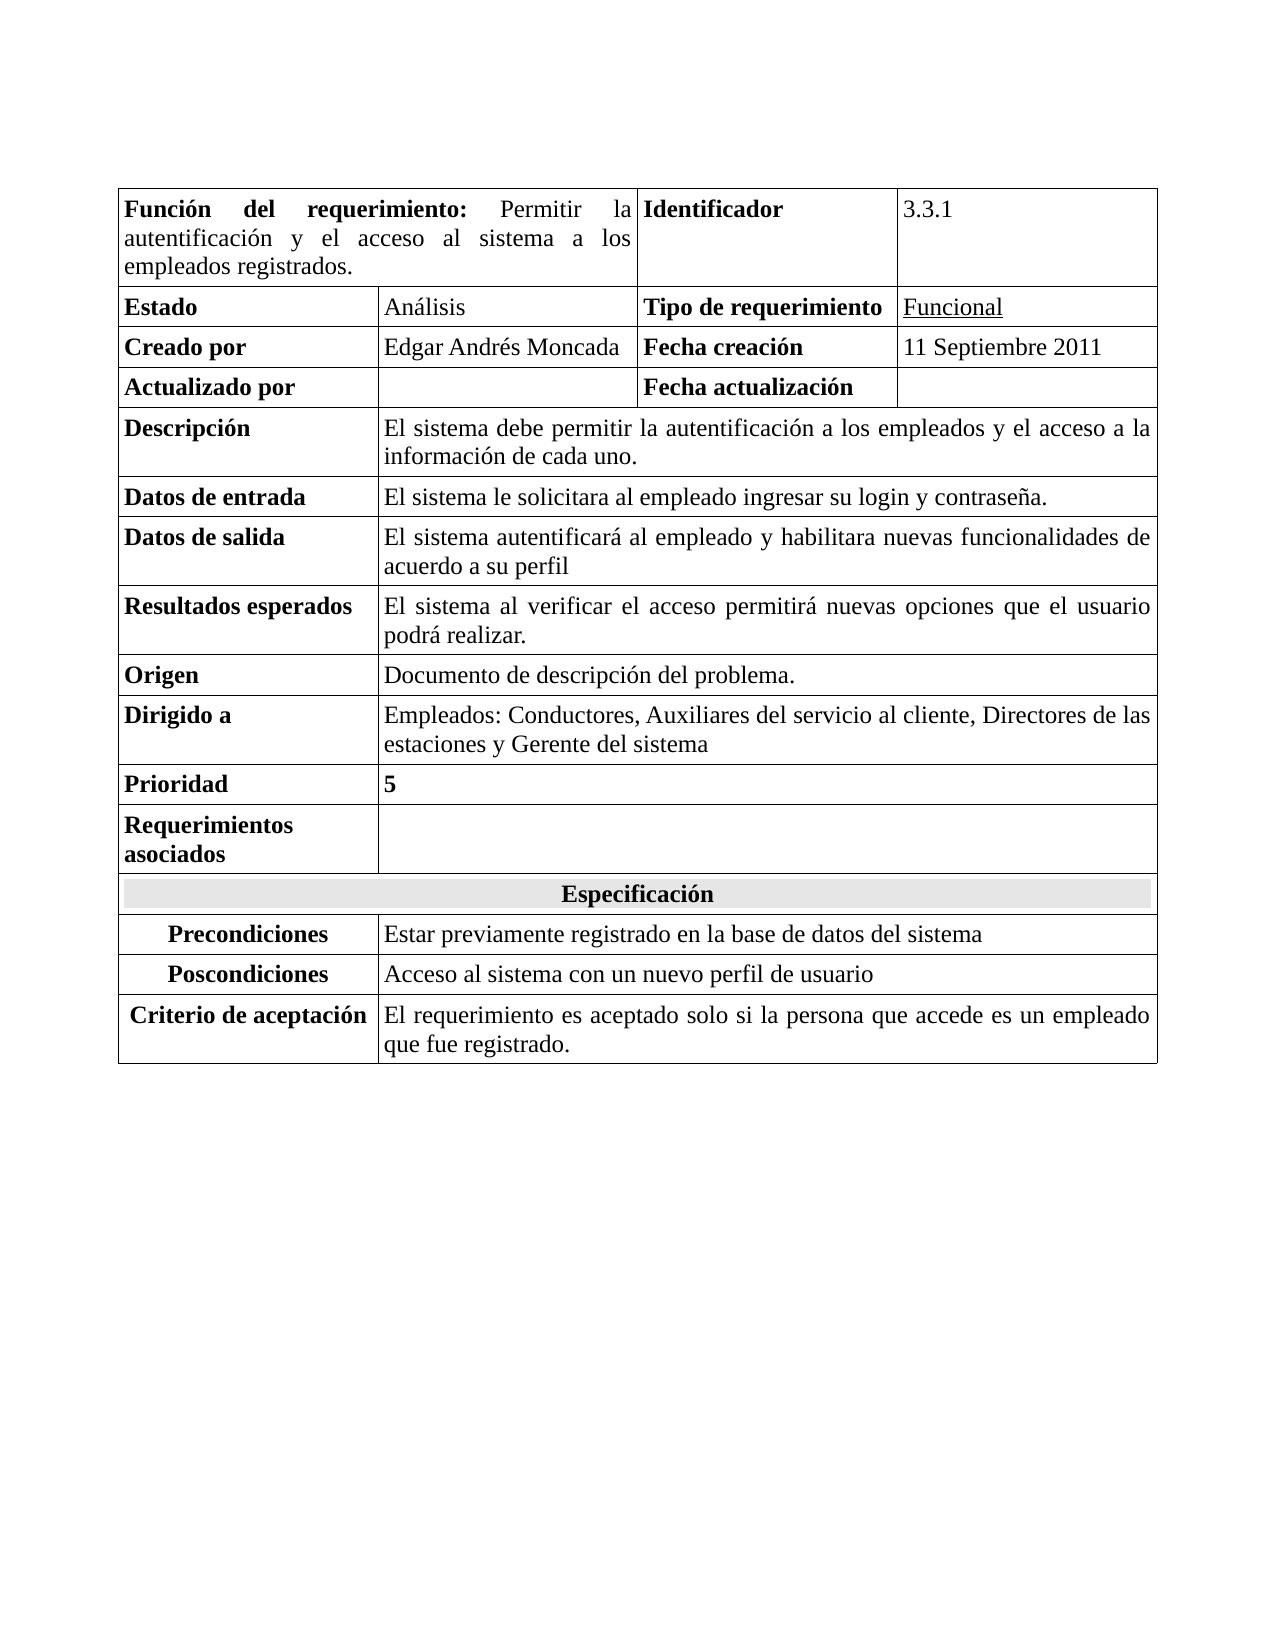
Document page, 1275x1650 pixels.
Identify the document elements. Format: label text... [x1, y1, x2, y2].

table_cell Datos de entrada [119, 477, 378, 516]
table_cell [898, 368, 1157, 407]
table_header Función del requerimiento: Permitir la autentificación y el acceso al sistema a los empleados registrados. [119, 189, 637, 286]
table_cell Fecha creación [638, 327, 897, 367]
table_cell [379, 805, 1157, 873]
table_cell Datos de salida [119, 517, 378, 585]
table_cell Fecha actualización [638, 368, 897, 407]
table_cell Origen [119, 655, 378, 695]
table_cell Edgar Andrés Moncada [379, 327, 637, 367]
table_cell El sistema autentificará al empleado y habilitara nuevas funcionalidades de acuerdo a su perfil [379, 517, 1157, 585]
table_cell Tipo de requerimiento [638, 287, 897, 326]
table_cell Documento de descripción del problema. [379, 655, 1157, 695]
table_cell Acceso al sistema con un nuevo perfil de usuario [379, 955, 1157, 994]
table_cell Requerimientos asociados [119, 805, 378, 873]
table_cell Empleados: Conductores, Auxiliares del servicio al cliente, Directores de las estaciones y Gerente del sistema [379, 696, 1157, 764]
table_cell Análisis [379, 287, 637, 326]
table_cell Criterio de aceptación [119, 995, 378, 1063]
table_cell Funcional [898, 287, 1157, 326]
table_cell Dirigido a [119, 696, 378, 764]
table_cell El sistema al verificar el acceso permitirá nuevas opciones que el usuario podrá realizar. [379, 586, 1157, 654]
table_header Identificador [638, 189, 897, 286]
table_cell Resultados esperados [119, 586, 378, 654]
table_cell Prioridad [119, 765, 378, 804]
table_cell Precondiciones [119, 915, 378, 954]
table_cell El sistema le solicitara al empleado ingresar su login y contraseña. [379, 477, 1157, 516]
table_cell Especificación [119, 874, 1157, 913]
table_cell El sistema debe permitir la autentificación a los empleados y el acceso a la información de cada uno. [379, 408, 1157, 476]
table_cell Poscondiciones [119, 955, 378, 994]
table_cell 11 Septiembre 2011 [898, 327, 1157, 367]
table_header 3.3.1 [898, 189, 1157, 286]
table_cell Descripción [119, 408, 378, 476]
table_cell Estar previamente registrado en la base de datos del sistema [379, 915, 1157, 954]
table_cell El requerimiento es aceptado solo si la persona que accede es un empleado que fue registrado. [379, 995, 1157, 1063]
table_cell [379, 368, 637, 407]
table_cell Estado [119, 287, 378, 326]
table_cell Actualizado por [119, 368, 378, 407]
table_cell 5 [379, 765, 1157, 804]
table_cell Creado por [119, 327, 378, 367]
